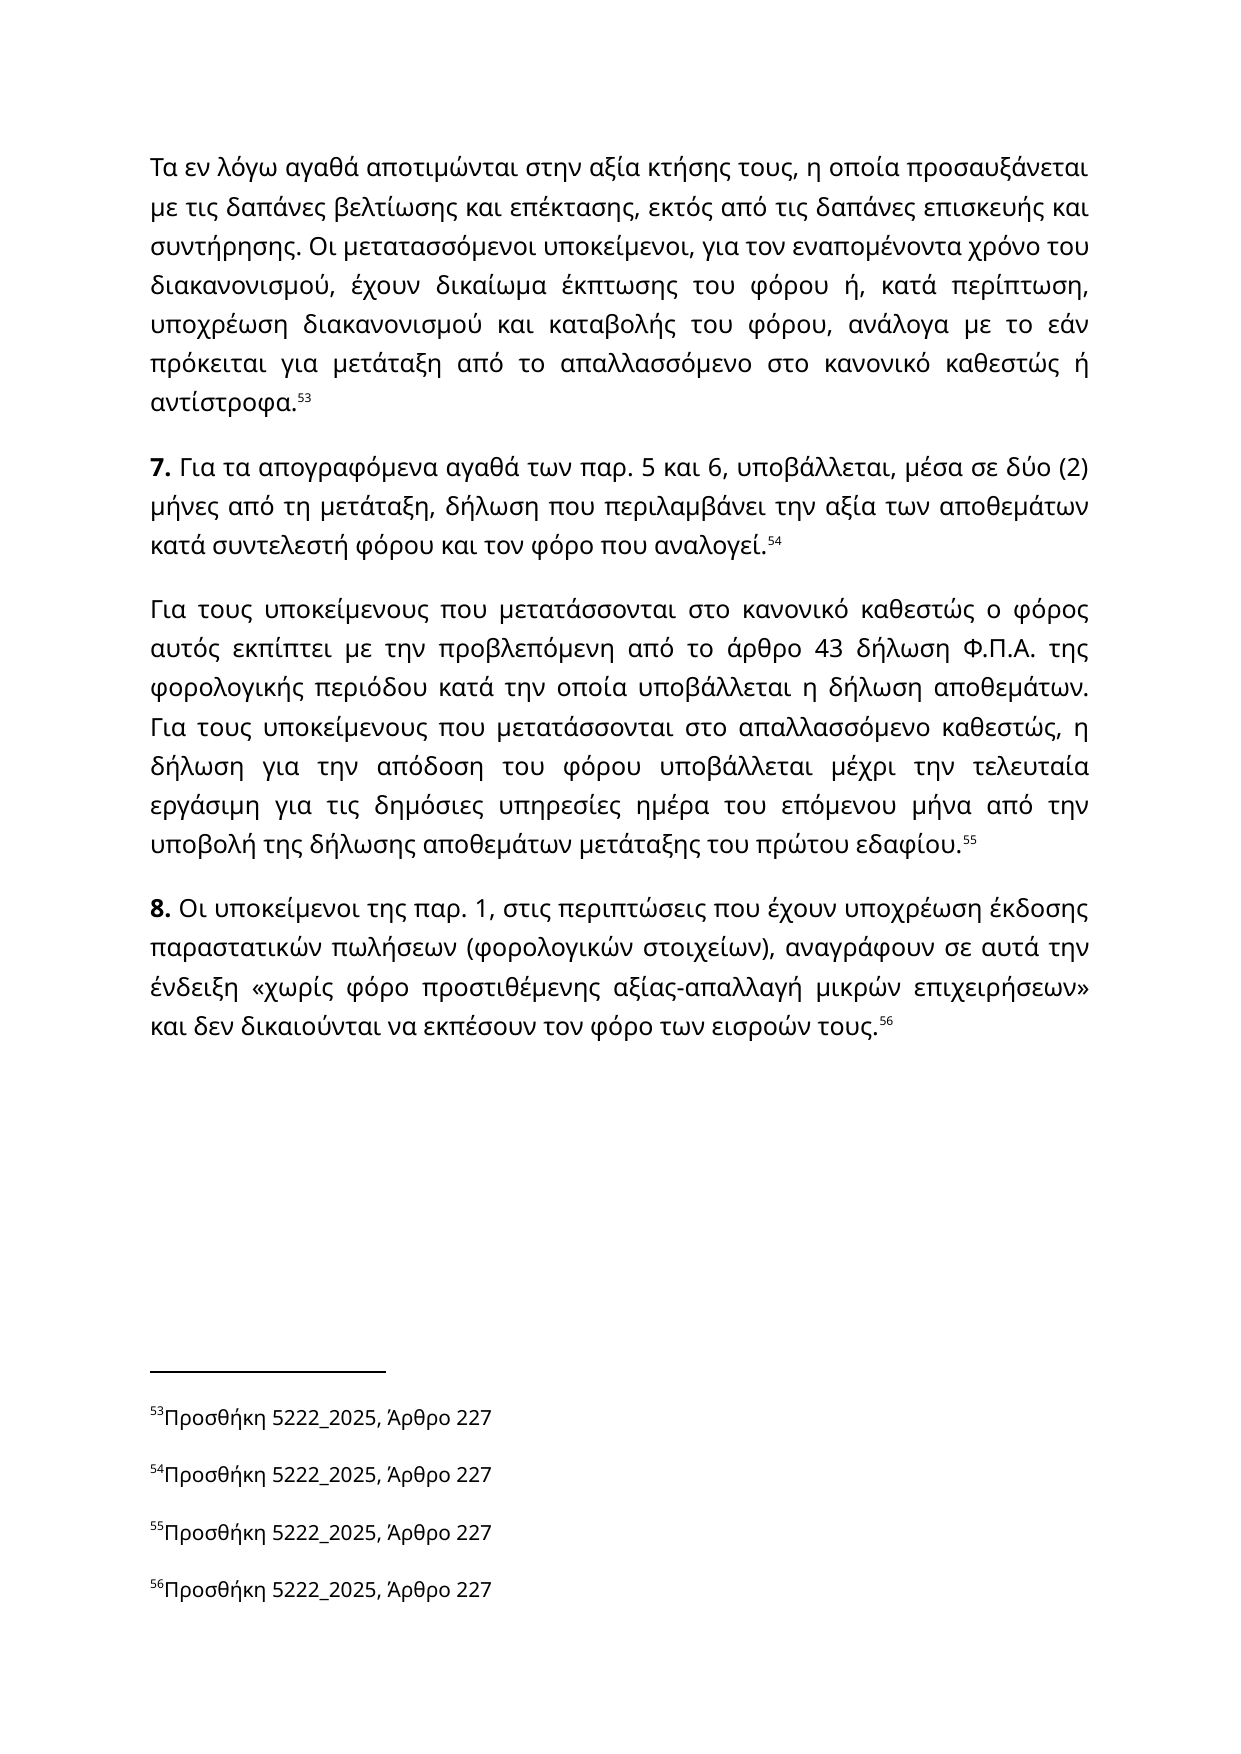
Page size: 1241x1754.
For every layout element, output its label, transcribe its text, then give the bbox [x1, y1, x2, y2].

text Προσθήκη 5222_2025, Άρθρο 227 [150, 1518, 1090, 1546]
text Προσθήκη 5222_2025, Άρθρο 227 [150, 1403, 1090, 1431]
text 8. Οι υποκείμενοι της παρ. 1, στις περιπτώσεις που έχουν υποχρέωση έκδοσης παραστατικών πωλήσεων (φορολογικών στοιχείων), αναγράφουν σε αυτά την ένδειξη «χωρίς φόρο προστιθέμενης αξίας-απαλλαγή μικρών επιχειρήσεων» και δεν δικαιούνται να εκπέσουν τον φόρο των εισροών τους. [150, 891, 1090, 1042]
text Για τους υποκείμενους που μετατάσσονται στο κανονικό καθεστώς ο φόρος αυτός εκπίπτει με την προβλεπόμενη από το άρθρο 43 δήλωση Φ.Π.Α. της φορολογικής περιόδου κατά την οποία υποβάλλεται η δήλωση αποθεμάτων. Για τους υποκείμενους που μετατάσσονται στο απαλλασσόμενο καθεστώς, η δήλωση για την απόδοση του φόρου υποβάλλεται μέχρι την τελευταία εργάσιμη για τις δημόσιες υπηρεσίες ημέρα του επόμενου μήνα από την υποβολή της δήλωσης αποθεμάτων μετάταξης του πρώτου εδαφίου. [150, 592, 1090, 861]
text Τα εν λόγω αγαθά αποτιμώνται στην αξία κτήσης τους, η οποία προσαυξάνεται με τις δαπάνες βελτίωσης και επέκτασης, εκτός από τις δαπάνες επισκευής και συντήρησης. Οι μετατασσόμενοι υποκείμενοι, για τον εναπομένοντα χρόνο του διακανονισμού, έχουν δικαίωμα έκπτωσης του φόρου ή, κατά περίπτωση, υποχρέωση διακανονισμού και καταβολής του φόρου, ανάλογα με το εάν πρόκειται για μετάταξη από το απαλλασσόμενο στο κανονικό καθεστώς ή αντίστροφα. [150, 150, 1090, 419]
text Προσθήκη 5222_2025, Άρθρο 227 [150, 1460, 1090, 1489]
text 7. Για τα απογραφόμενα αγαθά των παρ. 5 και 6, υποβάλλεται, μέσα σε δύο (2) μήνες από τη μετάταξη, δήλωση που περιλαμβάνει την αξία των αποθεμάτων κατά συντελεστή φόρου και τον φόρο που αναλογεί. [150, 449, 1090, 562]
text Προσθήκη 5222_2025, Άρθρο 227 [150, 1576, 1090, 1604]
